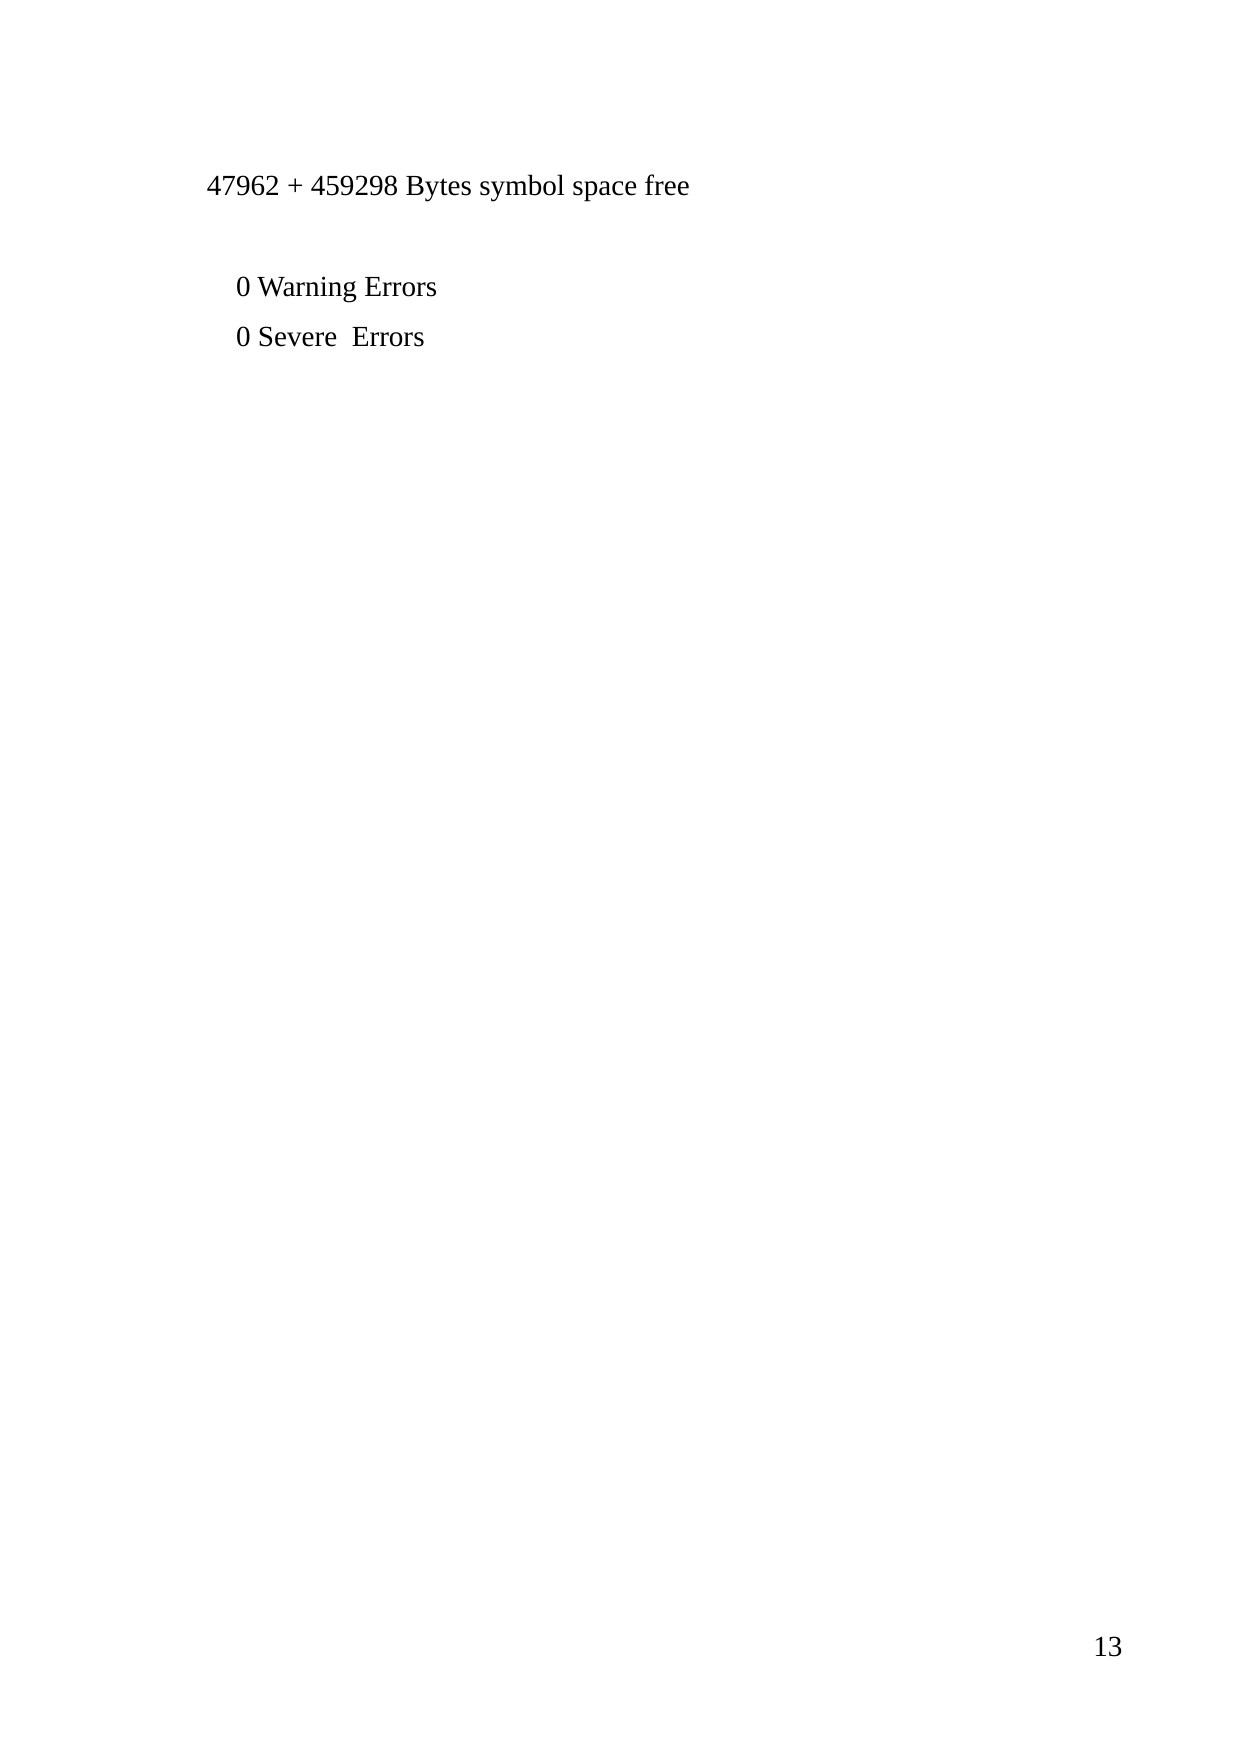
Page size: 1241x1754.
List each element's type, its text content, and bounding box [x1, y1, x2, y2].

text 47962 + 459298 Bytes symbol space free [118, 168, 1122, 202]
text 0 Severe Errors [118, 319, 1122, 353]
text 0 Warning Errors [118, 269, 1122, 303]
